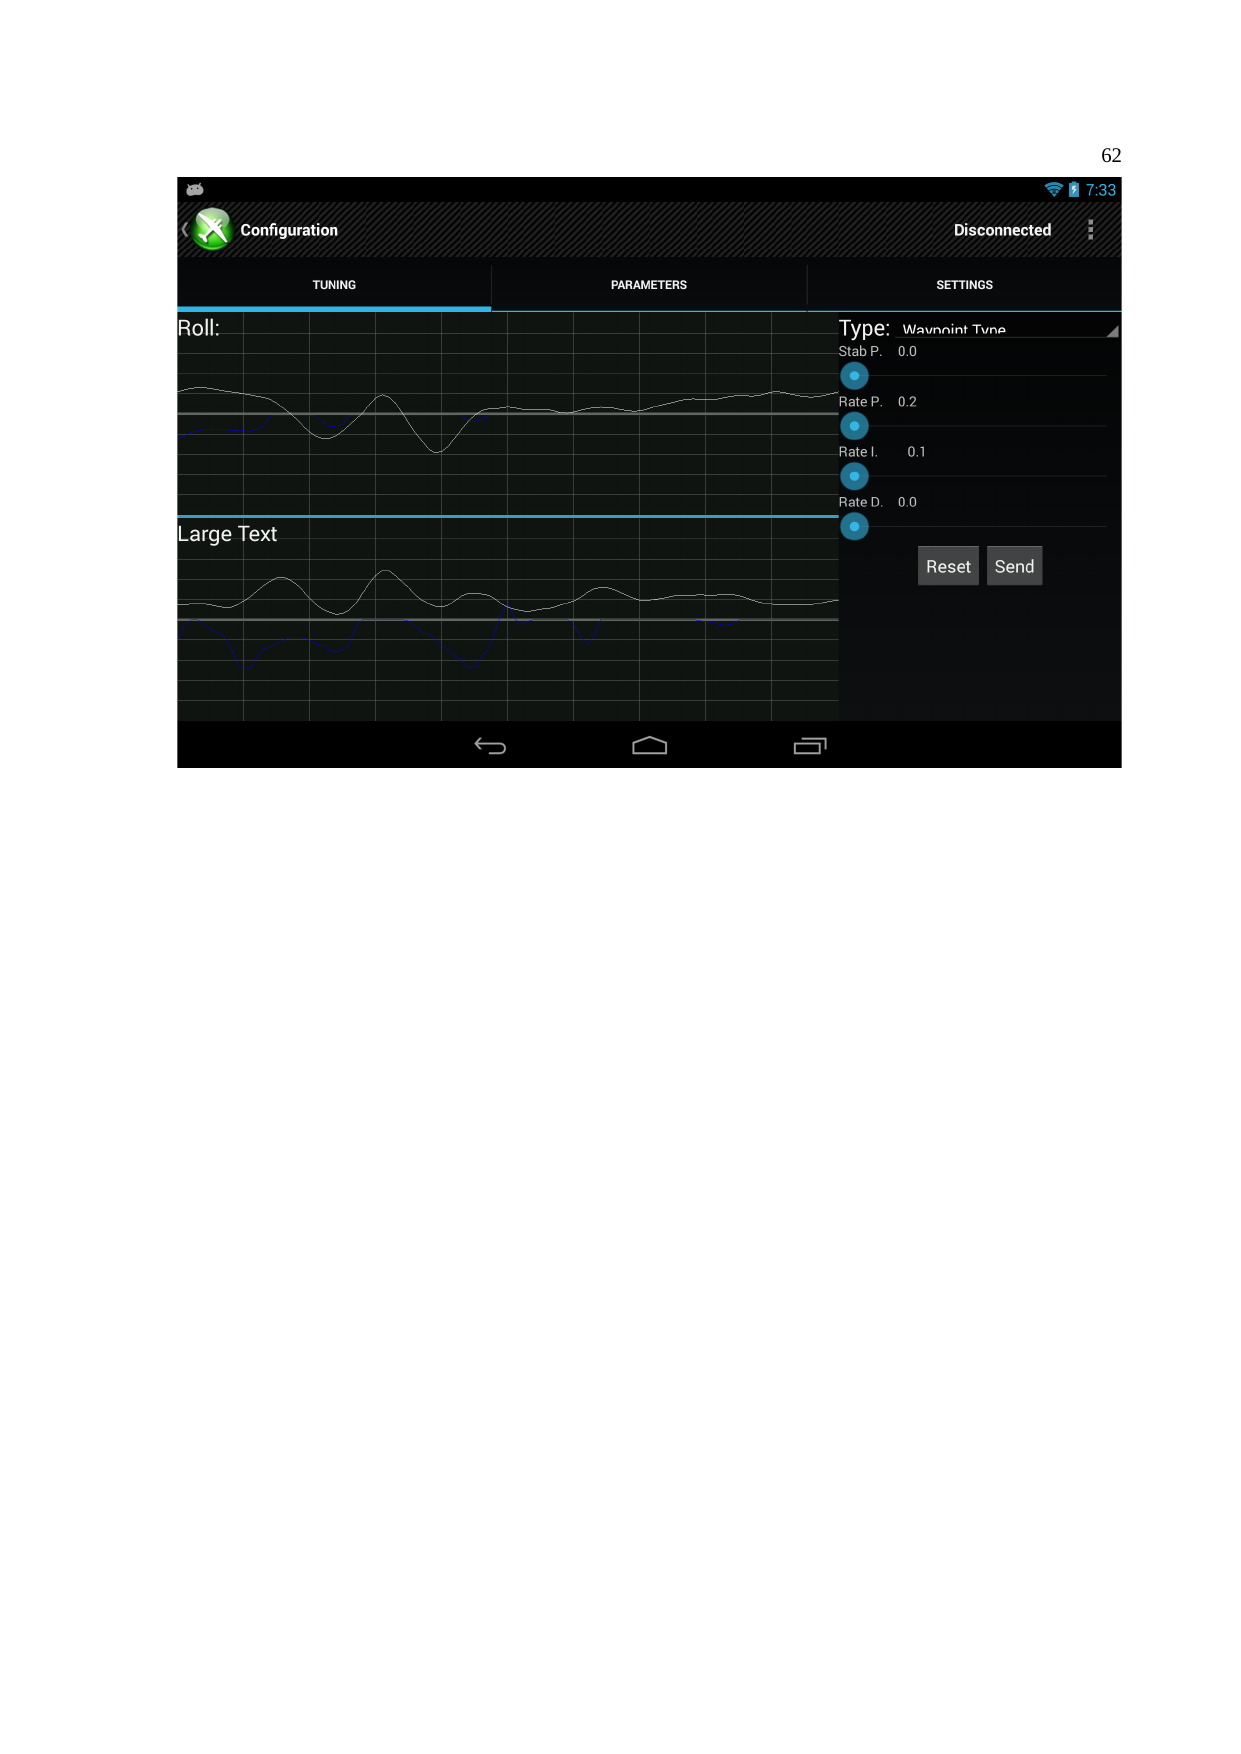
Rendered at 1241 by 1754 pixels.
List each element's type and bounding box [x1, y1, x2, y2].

picture [177, 177, 1122, 768]
